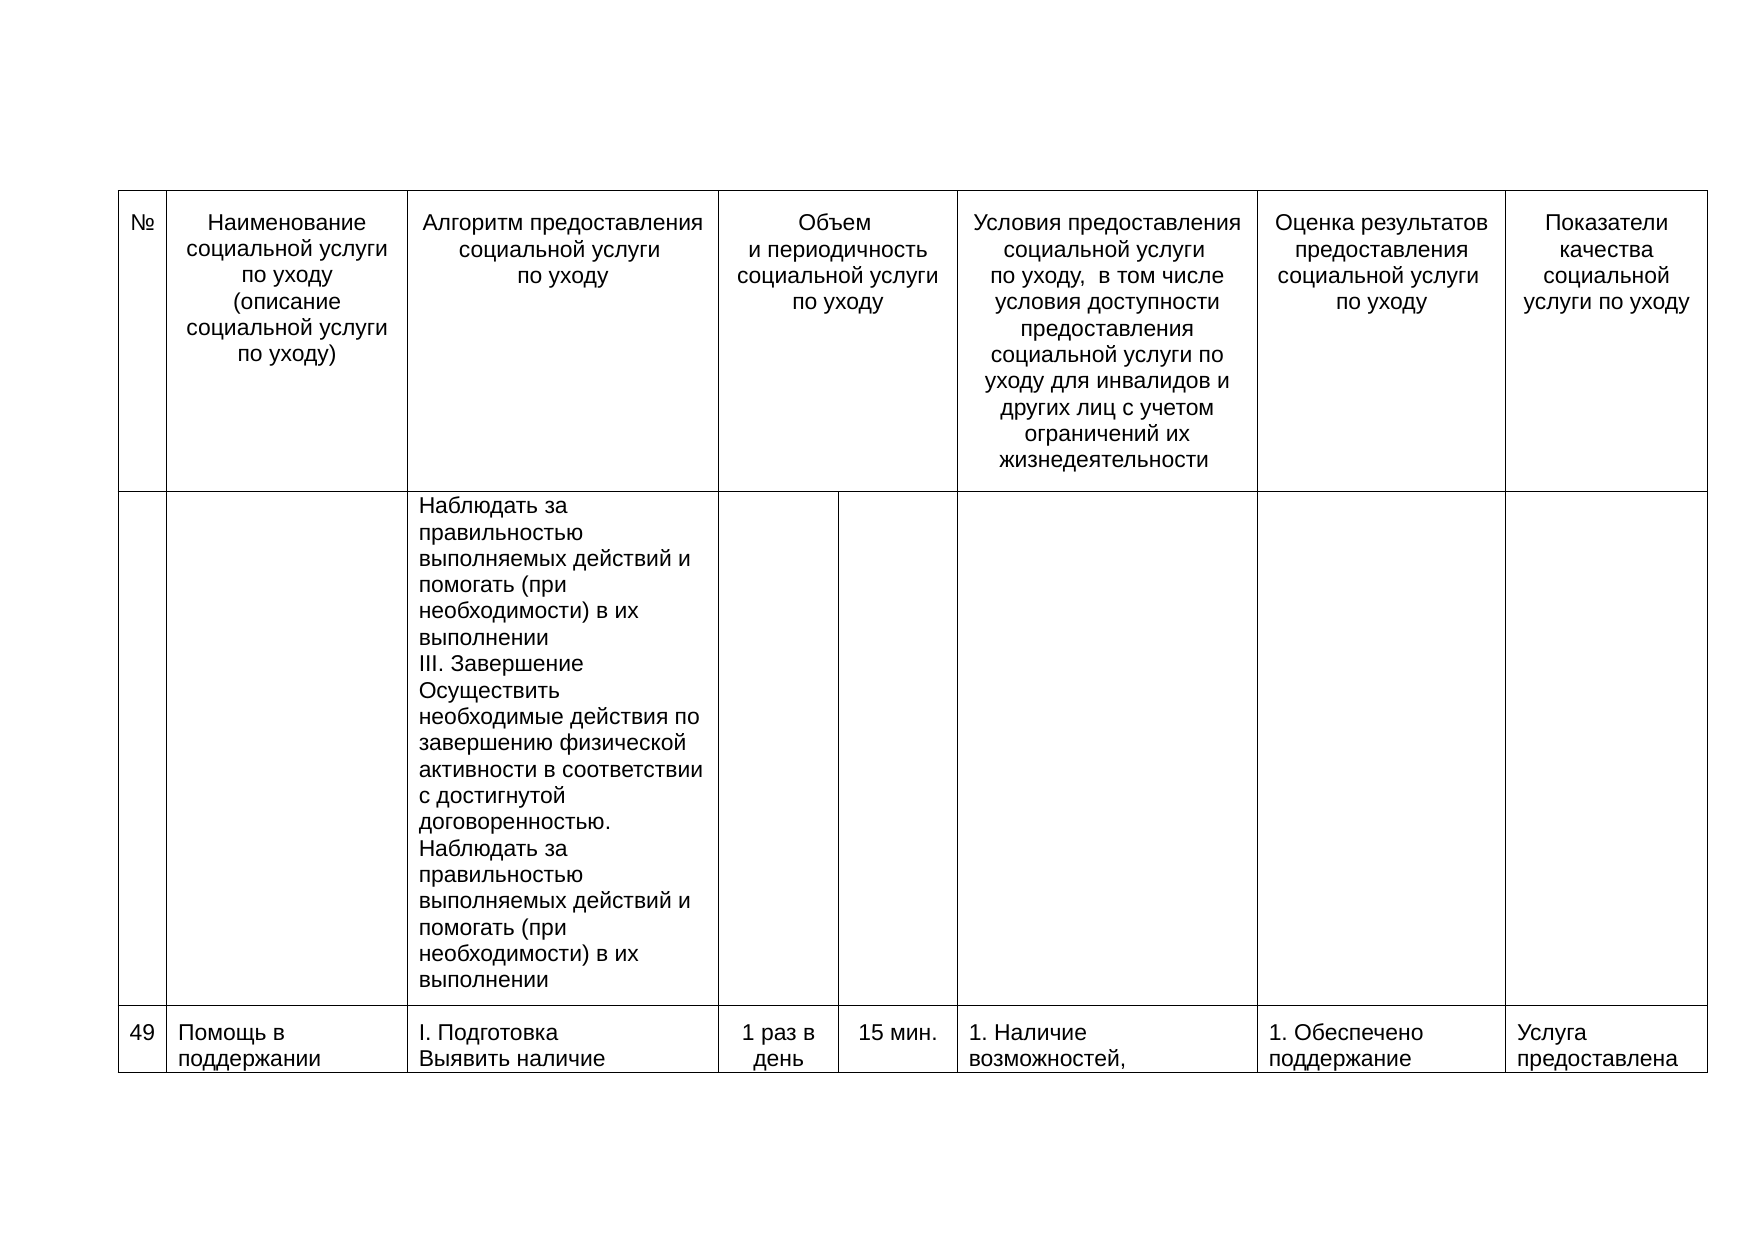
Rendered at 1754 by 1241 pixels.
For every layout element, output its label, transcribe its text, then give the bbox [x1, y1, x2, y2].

table_cell 1. Обеспечено поддержание [1258, 1006, 1505, 1072]
table_cell 1. Наличие возможностей, [958, 1006, 1257, 1072]
table_cell [1258, 492, 1505, 1005]
table_cell 15 мин. [839, 1006, 957, 1072]
table_cell I. Подготовка Выявить наличие [408, 1006, 718, 1072]
table_cell [119, 492, 166, 1005]
table_header Оценка результатов предоставления социальной услуги по уходу [1258, 191, 1505, 491]
table_header Наименование социальной услуги по уходу (описание социальной услуги по уходу) [167, 191, 407, 491]
table_cell [167, 492, 407, 1005]
table_header Объем и периодичность социальной услуги по уходу [719, 191, 957, 491]
table_cell [719, 492, 838, 1005]
table_header Условия предоставления социальной услуги по уходу, в том числе условия доступности предоставления социальной услуги по уходу для инвалидов и других лиц с учетом ограничений их жизнедеятельности [958, 191, 1257, 491]
table_cell [839, 492, 957, 1005]
table_cell [958, 492, 1257, 1005]
table_cell 1 раз в день [719, 1006, 838, 1072]
table_header Показатели качества социальной услуги по уходу [1506, 191, 1707, 491]
table_header Алгоритм предоставления социальной услуги по уходу [408, 191, 718, 491]
table_cell [1506, 492, 1707, 1005]
table_cell Наблюдать за правильностью выполняемых действий и помогать (при необходимости) в их выполнении III. Завершение Осуществить необходимые действия по завершению физической активности в соответствии с достигнутой договоренностью. Наблюдать за правильностью выполняемых действий и помогать (при необходимости) в их выполнении [408, 492, 718, 1005]
table_cell Помощь в поддержании [167, 1006, 407, 1072]
table_cell [119, 1006, 166, 1072]
table_header № [119, 191, 166, 491]
table_cell Услуга предоставлена [1506, 1006, 1707, 1072]
